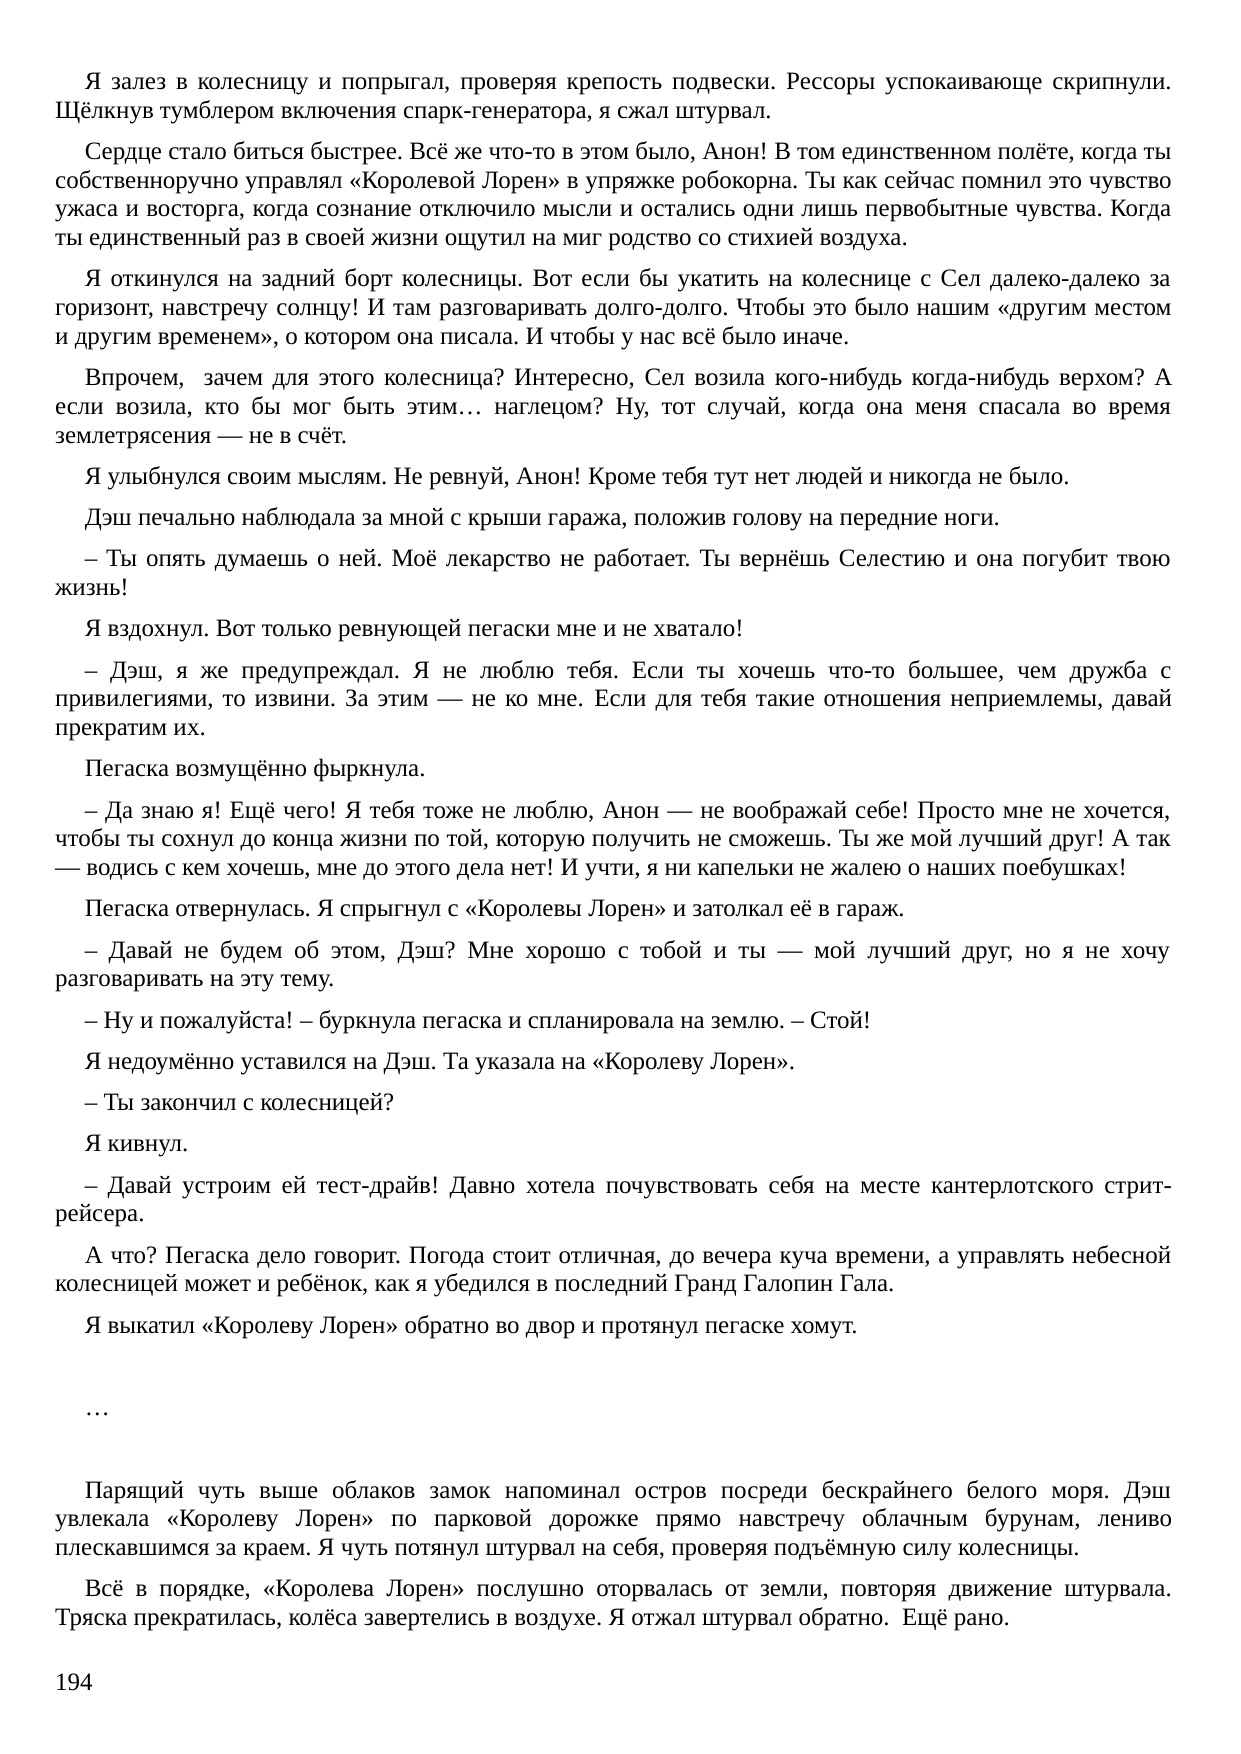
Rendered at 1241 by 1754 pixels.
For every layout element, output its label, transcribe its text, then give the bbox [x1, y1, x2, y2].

text – Ты опять думаешь о ней. Моё лекарство не работает. Ты вернёшь Селестию и она погубит твою жизнь! [55, 543, 1173, 601]
text – Давай устроим ей тест-драйв! Давно хотела почувствовать себя на месте кантерлотского стрит-рейсера. [55, 1170, 1173, 1227]
text А что? Пегаска дело говорит. Погода стоит отличная, до вечера куча времени, а управлять небесной колесницей может и ребёнок, как я убедился в последний Гранд Галопин Гала. [55, 1240, 1173, 1297]
text Я откинулся на задний борт колесницы. Вот если бы укатить на колеснице с Сел далеко-далеко за горизонт, навстречу солнцу! И там разговаривать долго-долго. Чтобы это было нашим «другим местом и другим временем», о котором она писала. И чтобы у нас всё было иначе. [55, 263, 1173, 350]
text Впрочем, зачем для этого колесница? Интересно, Сел возила кого-нибудь когда-нибудь верхом? А если возила, кто бы мог быть этим… наглецом? Ну, тот случай, когда она меня спасала во время землетрясения — не в счёт. [55, 362, 1173, 448]
text Дэш печально наблюдала за мной с крыши гаража, положив голову на передние ноги. [55, 502, 1173, 531]
text … [55, 1392, 1173, 1421]
text – Да знаю я! Ещё чего! Я тебя тоже не люблю, Анон — не воображай себе! Просто мне не хочется, чтобы ты сохнул до конца жизни по той, которую получить не сможешь. Ты же мой лучший друг! А так — водись с кем хочешь, мне до этого дела нет! И учти, я ни капельки не жалею о наших поебушках! [55, 795, 1173, 881]
text Я вздохнул. Вот только ревнующей пегаски мне и не хватало! [55, 613, 1173, 642]
text Я улыбнулся своим мыслям. Не ревнуй, Анон! Кроме тебя тут нет людей и никогда не было. [55, 461, 1173, 490]
text – Дэш, я же предупреждал. Я не люблю тебя. Если ты хочешь что-то большее, чем дружба с привилегиями, то извини. За этим — не ко мне. Если для тебя такие отношения неприемлемы, давай прекратим их. [55, 655, 1173, 741]
text Я залез в колесницу и попрыгал, проверяя крепость подвески. Рессоры успокаивающе скрипнули. Щёлкнув тумблером включения спарк-генератора, я сжал штурвал. [55, 66, 1173, 123]
text – Ну и пожалуйста! – буркнула пегаска и спланировала на землю. – Стой! [55, 1005, 1173, 1033]
text Сердце стало биться быстрее. Всё же что-то в этом было, Анон! В том единственном полёте, когда ты собственноручно управлял «Королевой Лорен» в упряжке робокорна. Ты как сейчас помнил это чувство ужаса и восторга, когда сознание отключило мысли и остались одни лишь первобытные чувства. Когда ты единственный раз в своей жизни ощутил на миг родство со стихией воздуха. [55, 136, 1173, 251]
text Я недоумённо уставился на Дэш. Та указала на «Королеву Лорен». [55, 1046, 1173, 1075]
text – Давай не будем об этом, Дэш? Мне хорошо с тобой и ты — мой лучший друг, но я не хочу разговаривать на эту тему. [55, 935, 1173, 992]
text Пегаска отвернулась. Я спрыгнул с «Королевы Лорен» и затолкал её в гараж. [55, 893, 1173, 922]
text Я кивнул. [55, 1128, 1173, 1157]
text Пегаска возмущённо фыркнула. [55, 753, 1173, 782]
text – Ты закончил с колесницей? [55, 1087, 1173, 1116]
text Парящий чуть выше облаков замок напоминал остров посреди бескрайнего белого моря. Дэш увлекала «Королеву Лорен» по парковой дорожке прямо навстречу облачным бурунам, лениво плескавшимся за краем. Я чуть потянул штурвал на себя, проверяя подъёмную силу колесницы. [55, 1475, 1173, 1561]
text Всё в порядке, «Королева Лорен» послушно оторвалась от земли, повторяя движение штурвала. Тряска прекратилась, колёса завертелись в воздухе. Я отжал штурвал обратно. Ещё рано. [55, 1573, 1173, 1631]
text Я выкатил «Королеву Лорен» обратно во двор и протянул пегаске хомут. [55, 1310, 1173, 1338]
